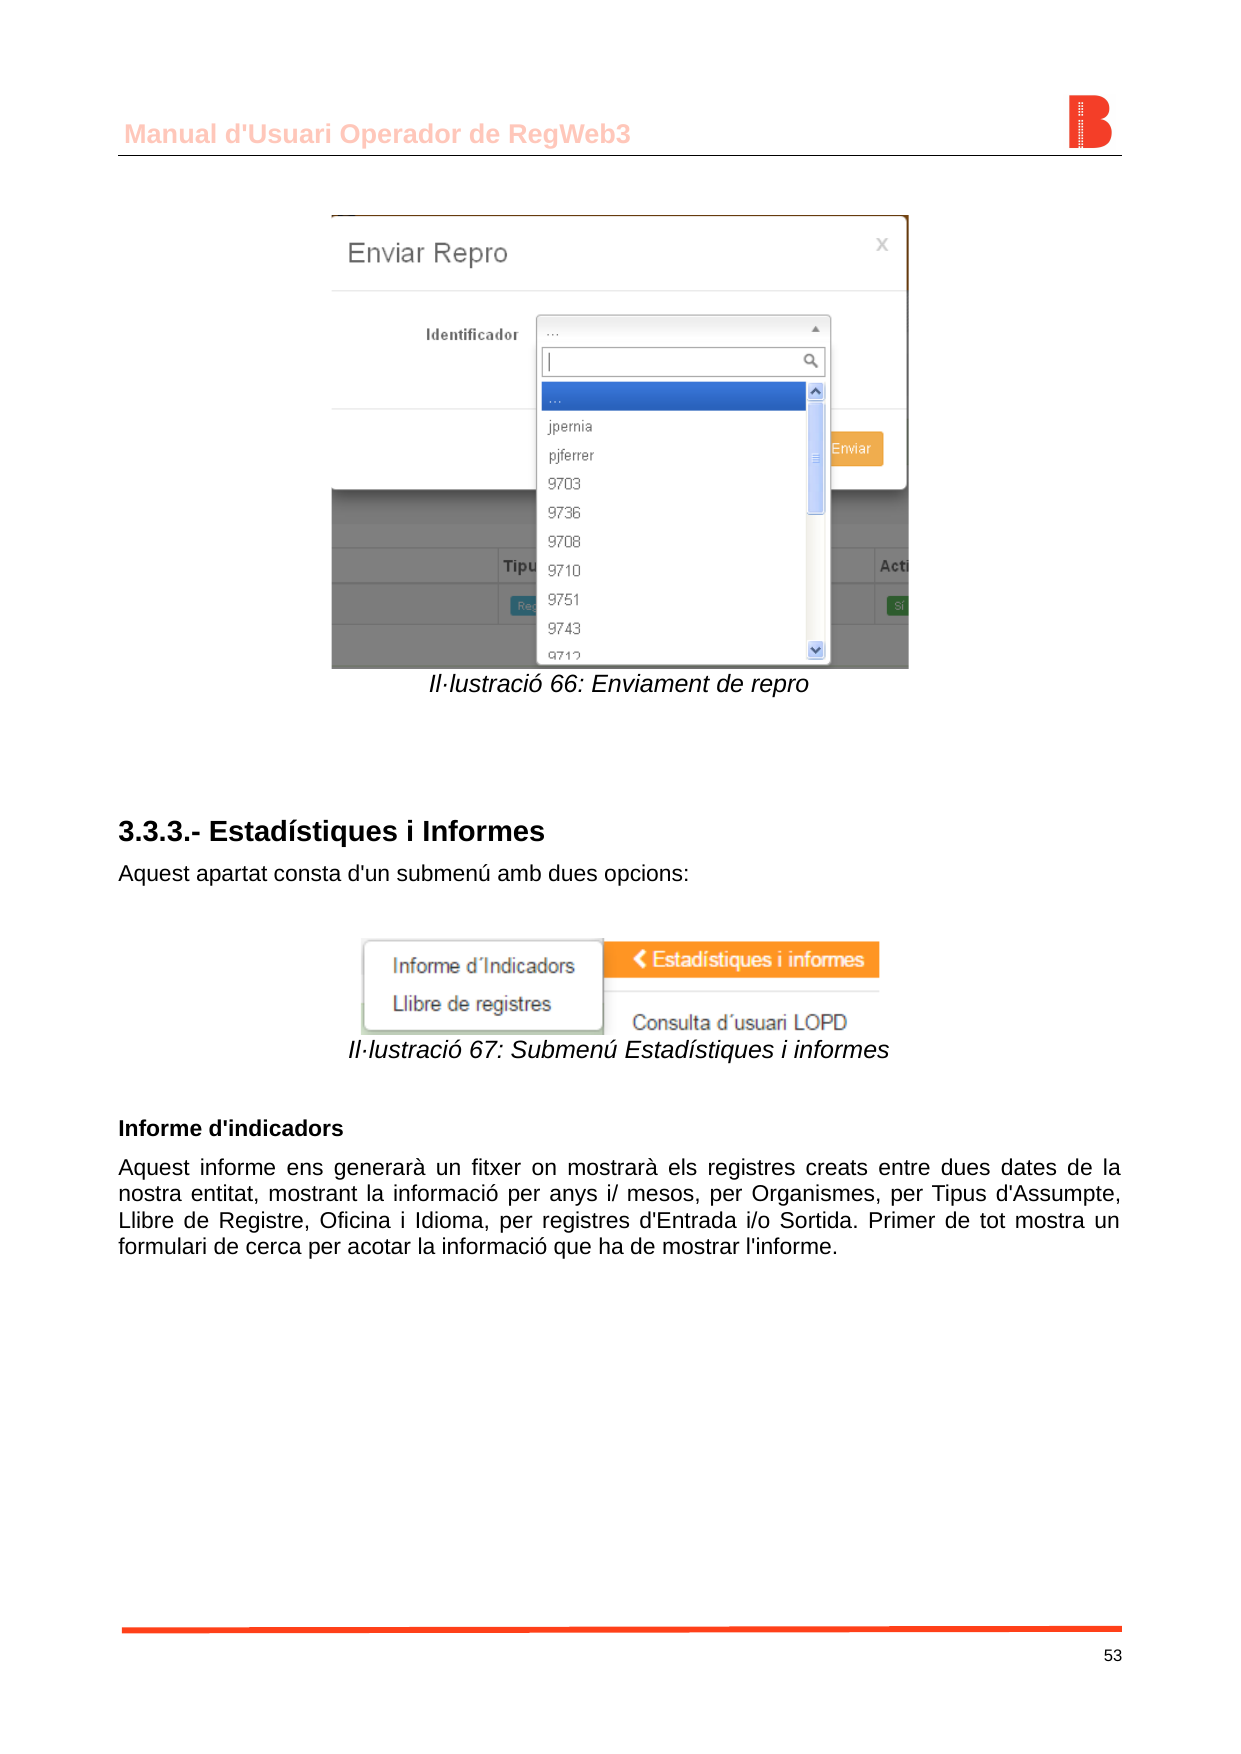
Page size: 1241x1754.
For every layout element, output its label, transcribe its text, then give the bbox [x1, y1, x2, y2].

text Aquest apartat consta d'un submenú amb dues opcions: [118, 860, 1122, 887]
picture [331, 215, 909, 669]
subtitle Estadístiques i Informes [118, 814, 1122, 848]
text Il·lustració 66: Enviament de repro [118, 669, 1122, 698]
text Informe d'indicadors [118, 1115, 1122, 1141]
text Il·lustració 67: Submenú Estadístiques i informes [118, 1035, 1122, 1064]
picture [1063, 94, 1117, 150]
picture [360, 938, 880, 1035]
text Aquest informe ens generarà un fitxer on mostrarà els registres creats entre dues dates de la nostra entitat, mostrant la informació per anys i/ mesos, per Organismes, per Tipus d'Assumpte, Llibre de Registre, Oficina i Idioma, per registres d'Entrada i/o Sortida. Primer de tot mostra un formulari de cerca per acotar la informació que ha de mostrar l'informe. [118, 1154, 1122, 1259]
